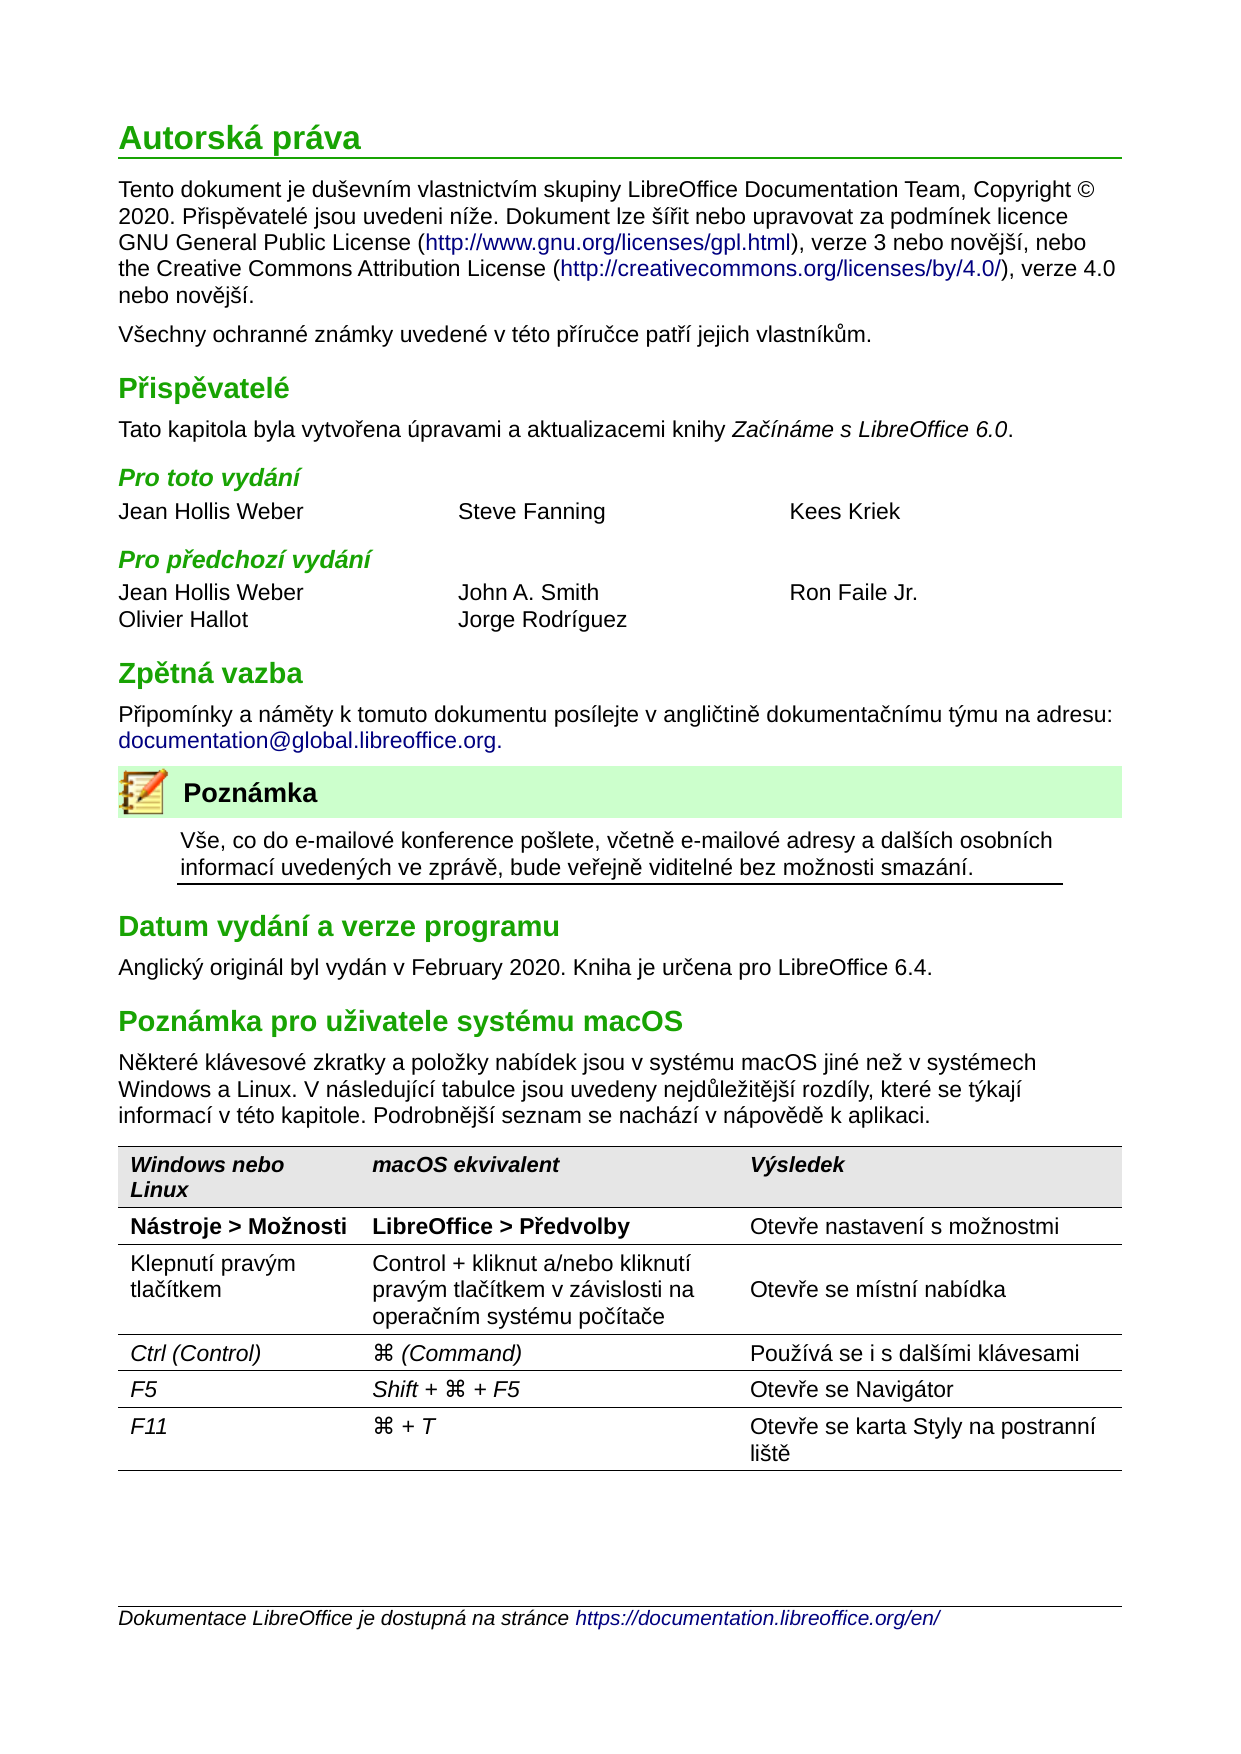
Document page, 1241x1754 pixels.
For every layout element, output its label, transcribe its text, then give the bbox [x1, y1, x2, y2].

subtitle Přispěvatelé [118, 371, 1122, 404]
subtitle Zpětná vazba [118, 656, 1122, 689]
subtitle Poznámka [118, 774, 1122, 814]
table_cell F5 [118, 1371, 360, 1407]
subtitle Datum vydání a verze programu [118, 909, 1122, 942]
text Připomínky a náměty k tomuto dokumentu posílejte v angličtině dokumentačnímu týmu na adresu: documentation@global.libreoffice.org. [118, 701, 1122, 754]
table_cell Používá se i s dalšími klávesami [738, 1335, 1122, 1370]
text Všechny ochranné známky uvedené v této příručce patří jejich vlastníkům. [118, 321, 1122, 347]
table_header Výsledek [738, 1147, 1122, 1207]
table_cell ⌘ + T [360, 1408, 738, 1470]
table_header Steve Fanning [458, 498, 789, 524]
table_header Windows nebo Linux [118, 1147, 360, 1207]
table_header Kees Kriek [789, 498, 1122, 524]
text Tento dokument je duševním vlastnictvím skupiny LibreOffice Documentation Team, Copyright © 2020. Přispěvatelé jsou uvedeni níže. Dokument lze šířit nebo upravovat za podmínek licence GNU General Public License (http://www.gnu.org/licenses/gpl.html), verze 3 nebo novější, nebo the Creative Commons Attribution License (http://creativecommons.org/licenses/by/4.0/), verze 4.0 nebo novější. [118, 176, 1122, 308]
table_cell Otevře se Navigátor [738, 1371, 1122, 1407]
table_cell [789, 606, 1122, 632]
table_cell Otevře nastavení s možnostmi [738, 1208, 1122, 1244]
table_cell Otevře se místní nabídka [738, 1245, 1122, 1333]
subtitle Autorská práva [118, 118, 1122, 157]
table_header Ron Faile Jr. [789, 579, 1122, 606]
table_cell Olivier Hallot [118, 606, 458, 632]
table_cell LibreOffice > Předvolby [360, 1208, 738, 1244]
text Některé klávesové zkratky a položky nabídek jsou v systému macOS jiné než v systémech Windows a Linux. V následující tabulce jsou uvedeny nejdůležitější rozdíly, které se týkají informací v této kapitole. Podrobnější seznam se nachází v nápovědě k aplikaci. [118, 1049, 1122, 1128]
table_cell F11 [118, 1408, 360, 1470]
table_header macOS ekvivalent [360, 1147, 738, 1207]
table_header Jean Hollis Weber [118, 579, 458, 606]
table_cell Klepnutí pravým tlačítkem [118, 1245, 360, 1333]
table_header Jean Hollis Weber [118, 498, 458, 524]
table_cell ⌘ (Command) [360, 1335, 738, 1370]
table_cell Jorge Rodríguez [458, 606, 789, 632]
subtitle Pro předchozí vydání [118, 544, 1122, 573]
table_cell Nástroje > Možnosti [118, 1208, 360, 1244]
subtitle Poznámka pro uživatele systému macOS [118, 1004, 1122, 1037]
table_cell Shift + ⌘ + F5 [360, 1371, 738, 1407]
subtitle Pro toto vydání [118, 463, 1122, 492]
table_cell Otevře se karta Styly na postranní liště [738, 1408, 1122, 1470]
text Vše, co do e-mailové konference pošlete, včetně e-mailové adresy a dalších osobních informací uvedených ve zprávě, bude veřejně viditelné bez možnosti smazání. [177, 824, 1063, 883]
text Tato kapitola byla vytvořena úpravami a aktualizacemi knihy Začínáme s LibreOffice 6.0. [118, 416, 1122, 442]
table_header John A. Smith [458, 579, 789, 606]
table_cell Ctrl (Control) [118, 1335, 360, 1370]
table_cell Control + kliknut a/nebo kliknutí pravým tlačítkem v závislosti na operačním systému počítače [360, 1245, 738, 1333]
picture [119, 767, 170, 818]
text Anglický originál byl vydán v únoru 2020. Kniha je určena pro LibreOffice 6.4. [118, 954, 1122, 980]
